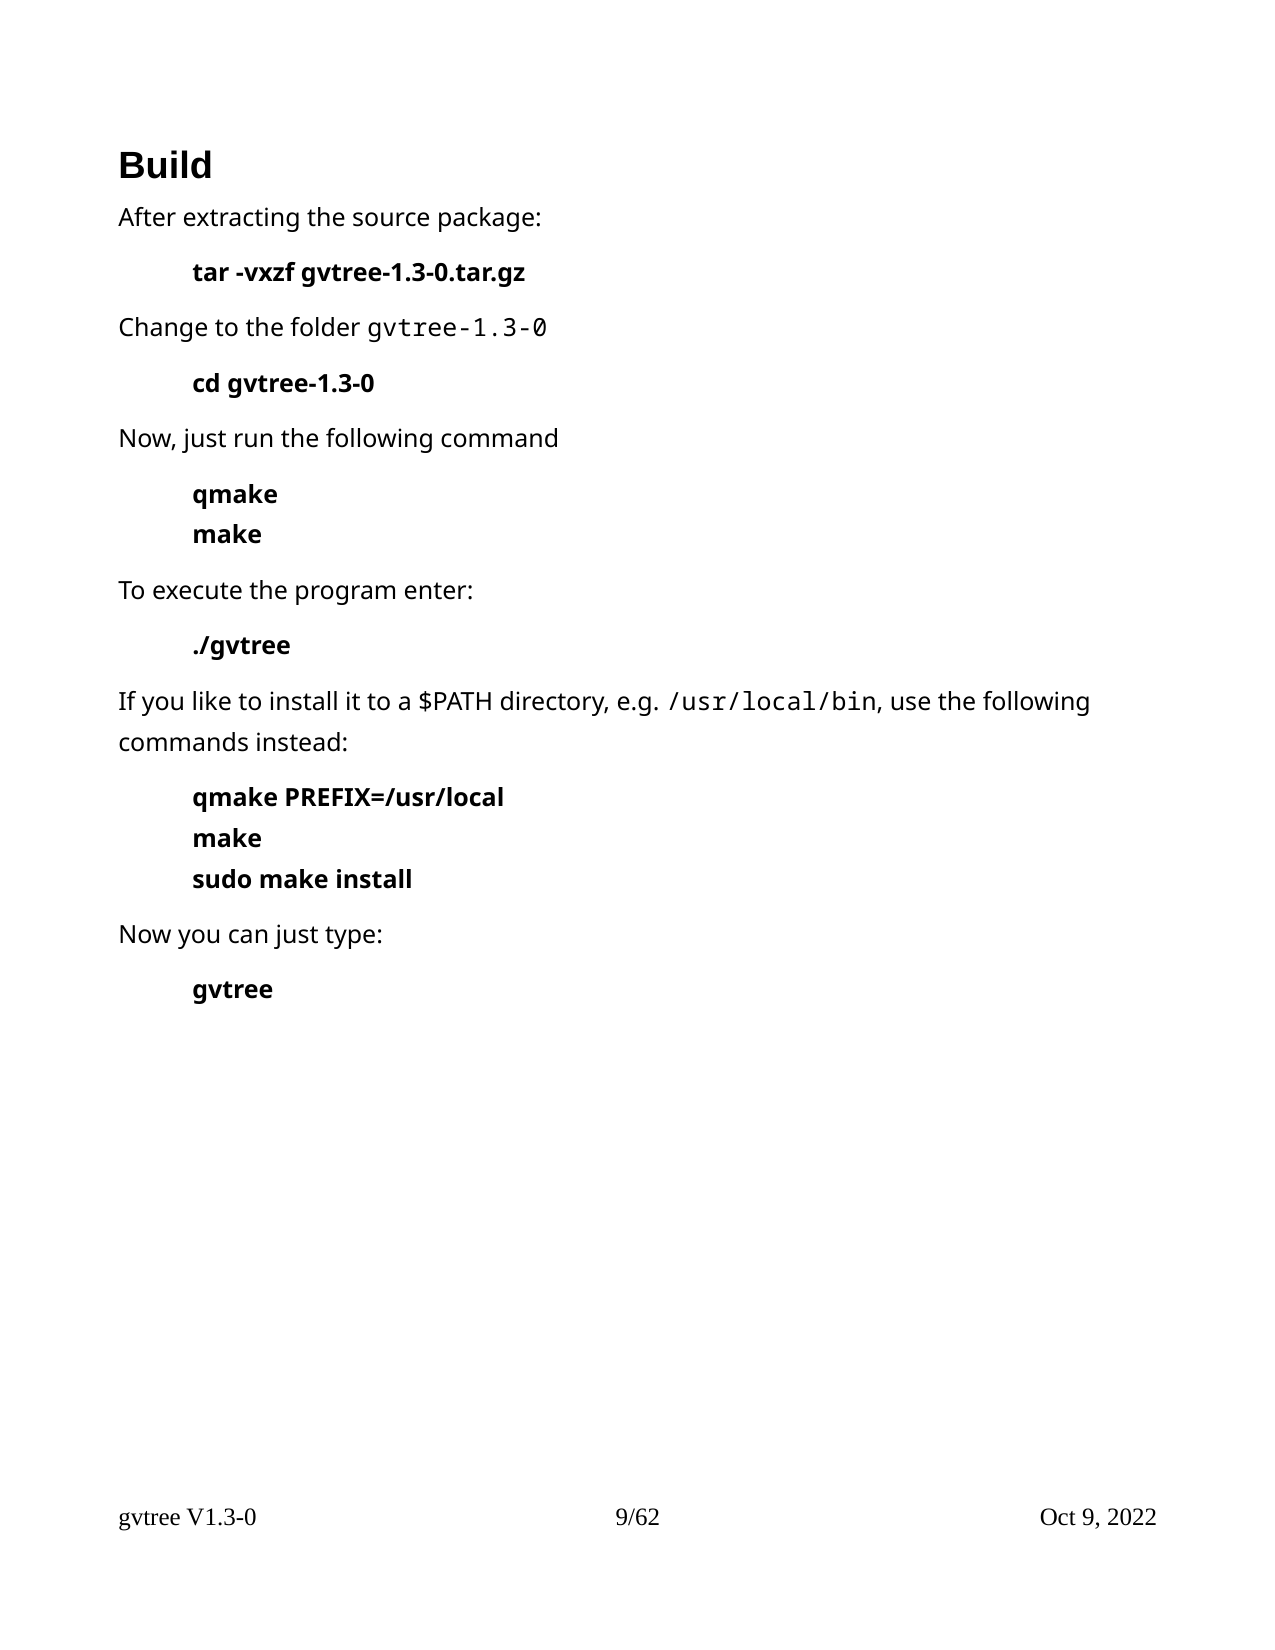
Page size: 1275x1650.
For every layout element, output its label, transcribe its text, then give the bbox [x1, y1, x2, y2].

text qmake make [118, 476, 1157, 551]
subtitle Build [118, 143, 1157, 187]
text cd gvtree-1.3-0 [118, 366, 1157, 399]
text qmake PREFIX=/usr/local make sudo make install [118, 780, 1157, 895]
text tar -vxzf gvtree-1.3-0.tar.gz [118, 255, 1157, 289]
text After extracting the source package: [118, 199, 1157, 233]
text To execute the program enter: [118, 573, 1157, 607]
text gvtree [118, 972, 1157, 1006]
text Change to the folder gvtree-1.3-0 [118, 310, 1157, 344]
text Now, just run the following command [118, 421, 1157, 455]
text Now you can just type: [118, 917, 1157, 951]
text ./gvtree [118, 628, 1157, 662]
text If you like to install it to a $PATH directory, e.g. /usr/local/bin, use the following commands instead: [118, 683, 1157, 758]
